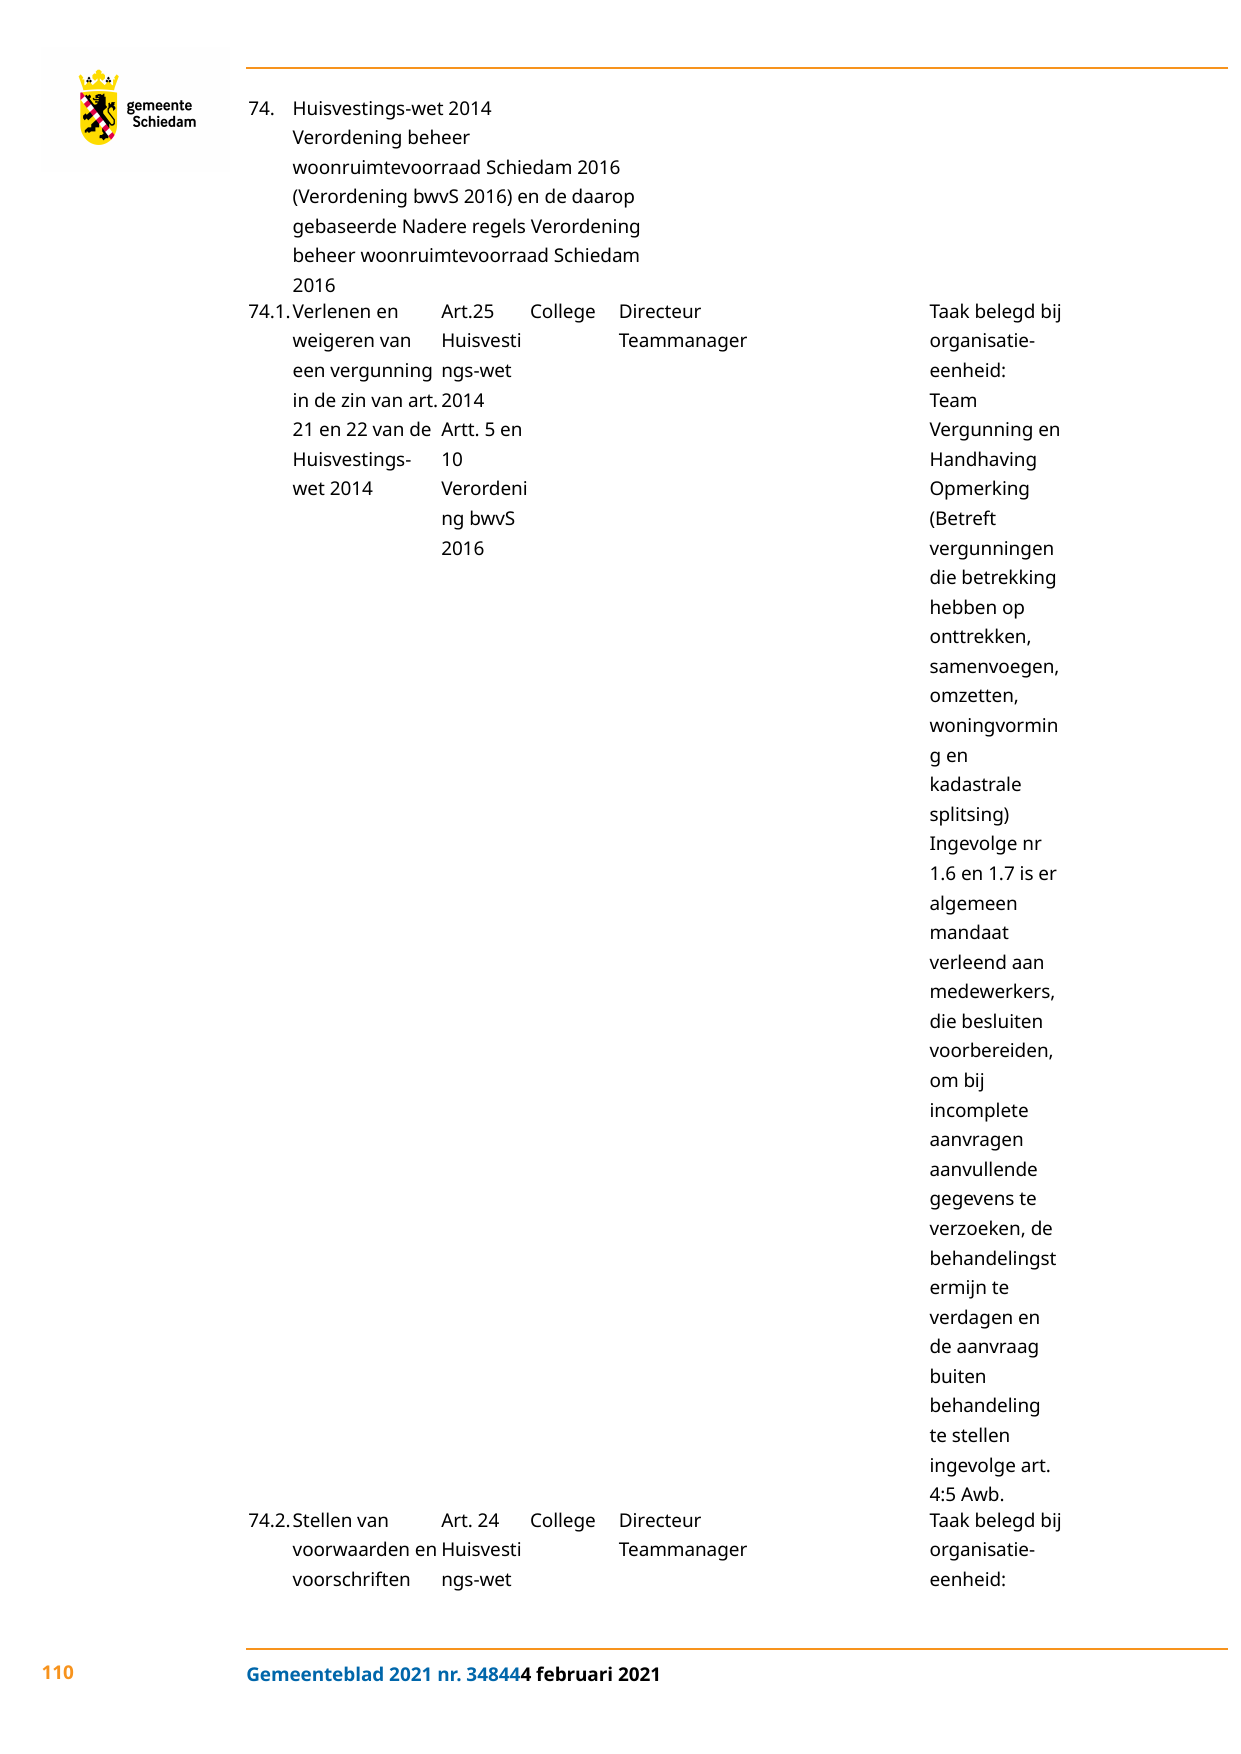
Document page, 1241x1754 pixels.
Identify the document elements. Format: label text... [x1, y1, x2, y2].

table_cell Directeur Teammanager [619, 1507, 796, 1592]
table_cell 74.2. [248, 1507, 292, 1592]
table_cell College [530, 298, 619, 1507]
table_cell Taak belegd bij organisatie-eenheid: Team Vergunning en Handhaving Opmerking (Betreft vergunningen die betrekking hebben op onttrekken, samenvoegen, omzetten, woningvorming en kadastrale splitsing) Ingevolge nr 1.6 en 1.7 is er algemeen mandaat verleend aan medewerkers, die besluiten voorbereiden, om bij incomplete aanvragen aanvullende gegevens te verzoeken, de behandelingstermijn te verdagen en de aanvraag buiten behandeling te stellen ingevolge art. 4:5 Awb. [929, 298, 1063, 1507]
table_cell Stellen van voorwaarden en voorschriften [293, 1507, 441, 1592]
table_cell 74. [248, 95, 292, 298]
table_cell Huisvestings-wet 2014 Verordening beheer woonruimtevoorraad Schiedam 2016 (Verordening bwvS 2016) en de daarop gebaseerde Nadere regels Verordening beheer woonruimtevoorraad Schiedam 2016 [293, 95, 663, 298]
picture [41, 47, 231, 172]
table_cell [796, 1507, 929, 1592]
table_cell College [530, 1507, 619, 1592]
table_cell [841, 95, 974, 298]
table_cell Taak belegd bij organisatie-eenheid: [929, 1507, 1063, 1592]
table_cell Directeur Teammanager [619, 298, 796, 1507]
table_cell [663, 95, 707, 298]
table_cell [974, 95, 1107, 298]
table_cell Verlenen en weigeren van een vergunning in de zin van art. 21 en 22 van de Huisvestings-wet 2014 [293, 298, 441, 1507]
table_cell Art.25 Huisvestings-wet 2014 Artt. 5 en 10 Verordening bwvS 2016 [441, 298, 530, 1507]
table_cell 74.1. [248, 298, 292, 1507]
table_cell [796, 298, 929, 1507]
table_cell [708, 95, 841, 298]
table_cell Art. 24 Huisvestings-wet [441, 1507, 530, 1592]
